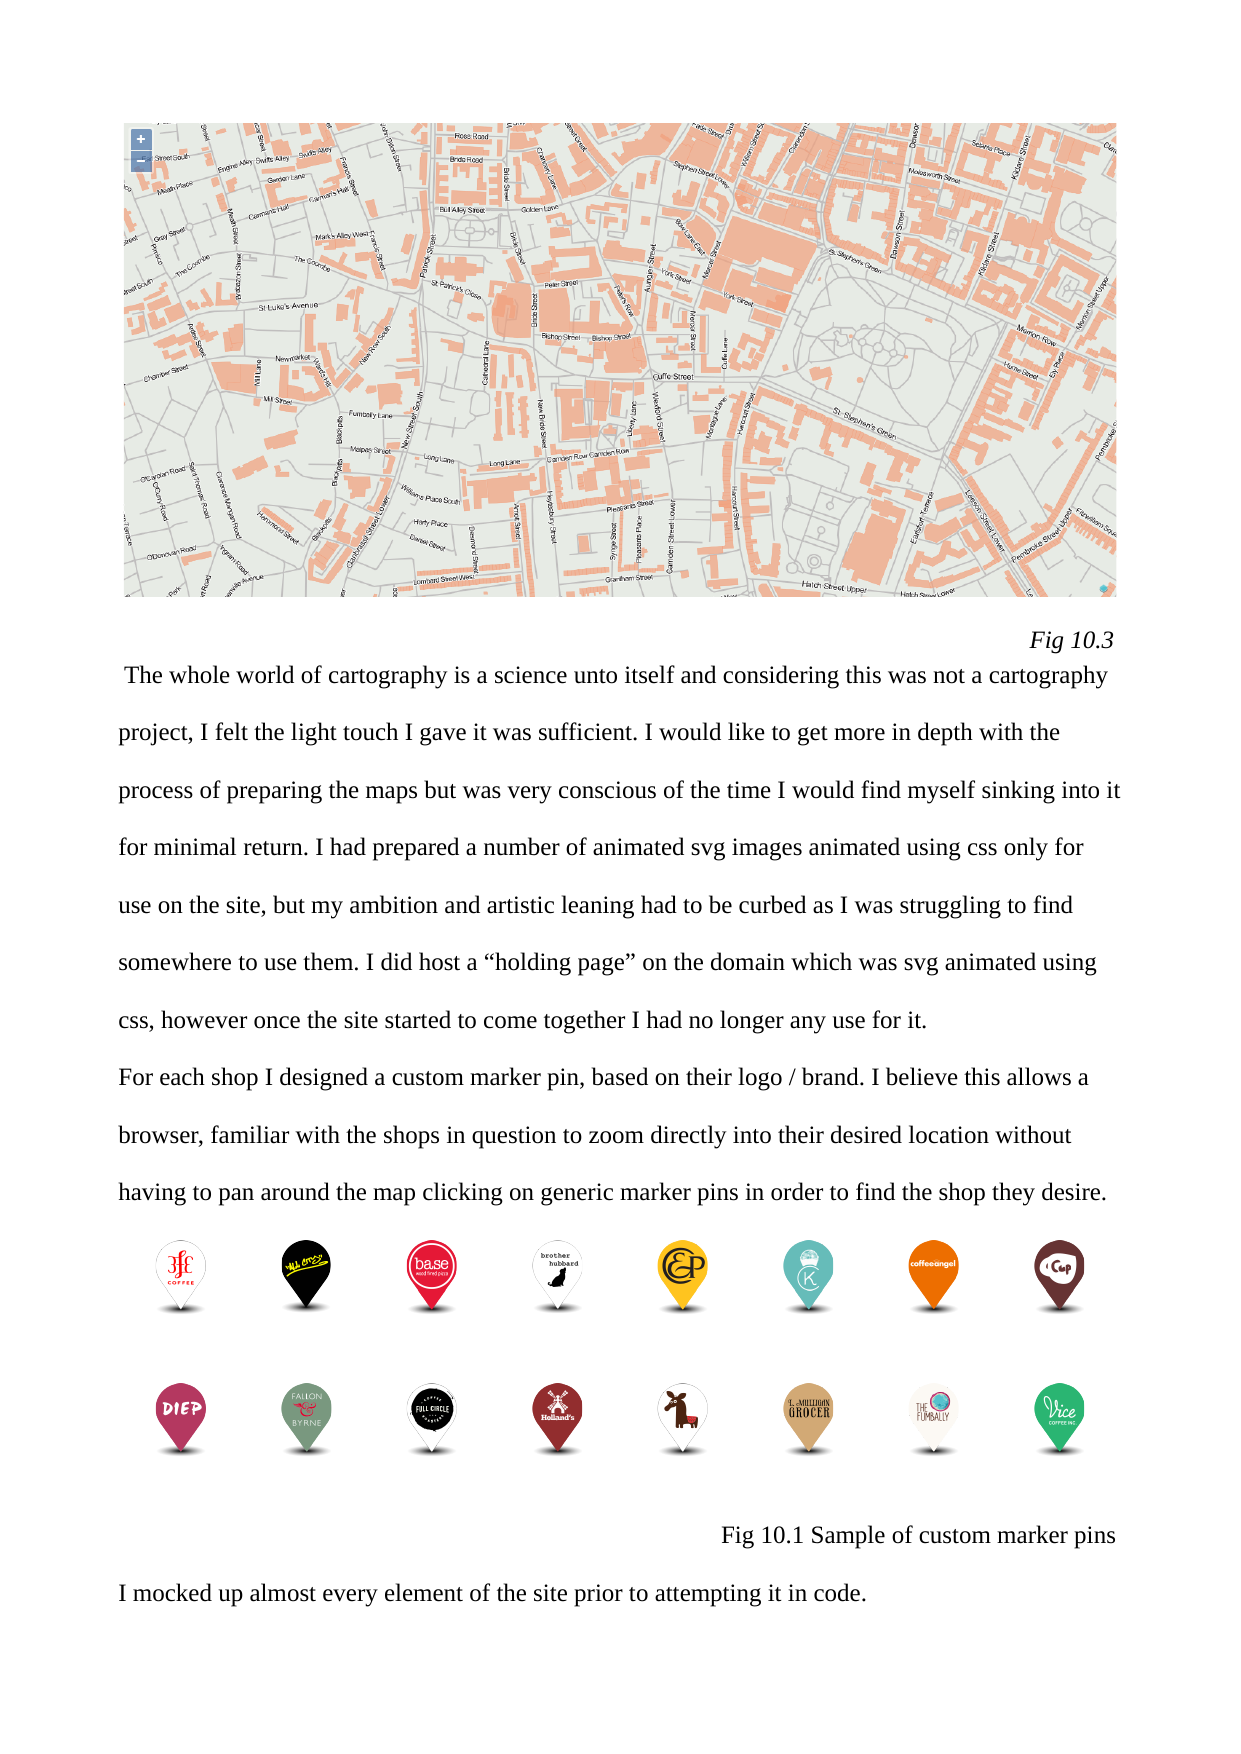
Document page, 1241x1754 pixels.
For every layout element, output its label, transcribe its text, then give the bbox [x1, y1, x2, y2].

picture [281, 1383, 332, 1457]
picture [657, 1383, 708, 1457]
picture [1034, 1383, 1085, 1457]
table_cell [118, 1378, 243, 1520]
table_header [369, 1235, 494, 1378]
table_cell [244, 1378, 369, 1520]
table_cell [495, 1378, 620, 1520]
picture [123, 123, 1117, 597]
picture [155, 1383, 206, 1457]
picture [532, 1240, 583, 1314]
picture [406, 1240, 457, 1315]
table_cell [746, 1378, 871, 1520]
text The whole world of cartography is a science unto itself and considering this was not a cartography project, I felt the light touch I gave it was sufficient. I would like to get more in depth with the process of preparing the maps but was very conscious of the time I would find myself sinking into it for minimal return. I had prepared a number of animated svg images animated using css only for use on the site, but my ambition and artistic leaning had to be curbed as I was struggling to find somewhere to use them. I did host a “holding page” on the domain which was svg animated using css, however once the site started to come together I had no longer any use for it. [118, 660, 1122, 1034]
table_cell [620, 1378, 746, 1520]
picture [783, 1383, 834, 1457]
text For each shop I designed a custom marker pin, based on their logo / brand. I believe this allows a browser, familiar with the shops in question to zoom directly into their desired location without having to pan around the map clicking on generic marker pins in order to find the shop they desire. [118, 1062, 1122, 1206]
table_cell [996, 1378, 1122, 1520]
picture [783, 1240, 834, 1315]
table_cell [871, 1378, 996, 1520]
picture [281, 1240, 331, 1313]
table_header [996, 1235, 1122, 1378]
table_header [118, 1235, 243, 1378]
table_header Fig 10.3 [118, 118, 1122, 660]
picture [406, 1383, 457, 1457]
table_cell [369, 1378, 494, 1520]
picture [657, 1240, 708, 1315]
picture [908, 1383, 959, 1457]
text I mocked up almost every element of the site prior to attempting it in code. [118, 1578, 1122, 1607]
text Fig 10.1 Sample of custom marker pins [118, 1520, 1122, 1549]
table_header [871, 1235, 996, 1378]
picture [532, 1383, 583, 1457]
table_header [244, 1235, 369, 1378]
picture [1034, 1240, 1085, 1315]
picture [908, 1240, 959, 1315]
table_header [495, 1235, 620, 1378]
picture [155, 1240, 206, 1315]
table_header [746, 1235, 871, 1378]
table_header [620, 1235, 746, 1378]
